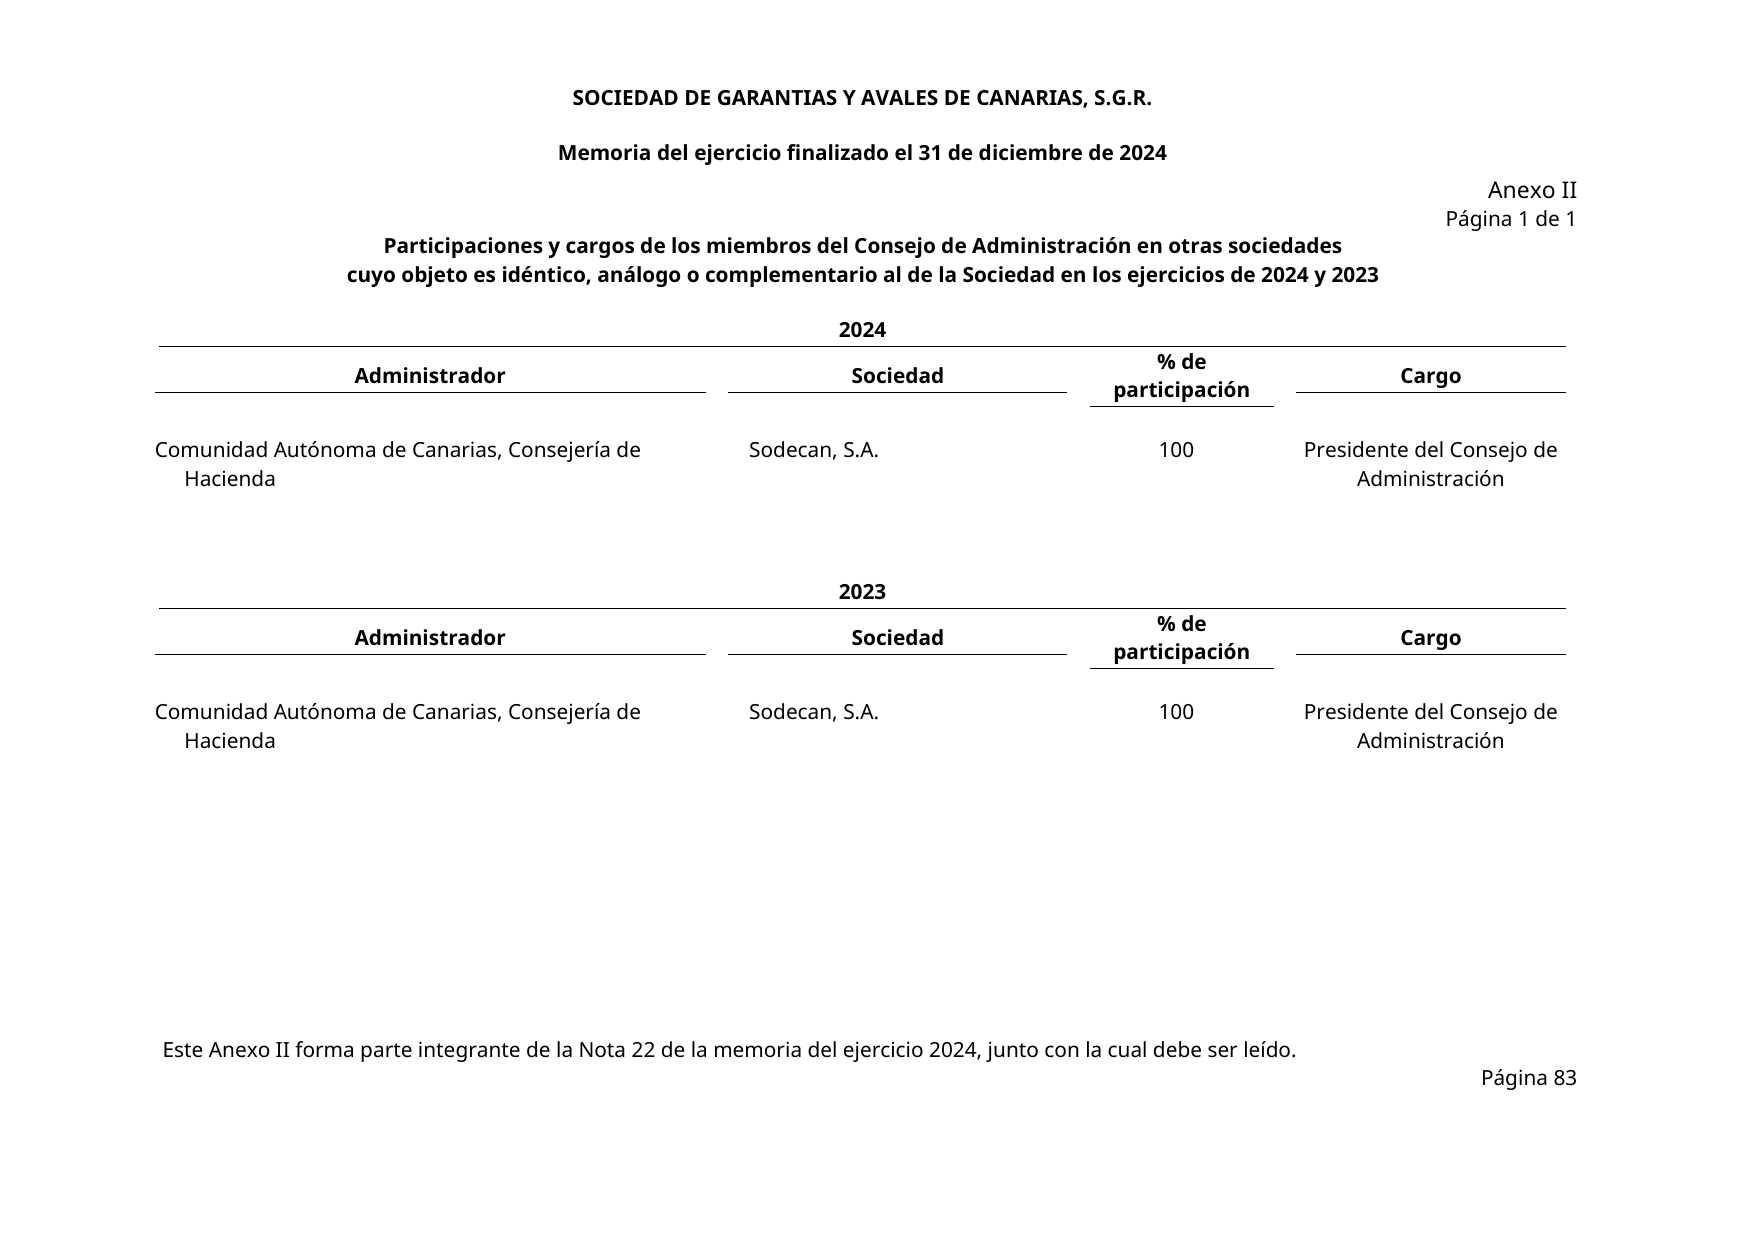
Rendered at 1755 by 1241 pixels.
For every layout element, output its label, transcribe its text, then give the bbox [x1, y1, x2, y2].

text cuyo objeto es idéntico, análogo o complementario al de la Sociedad en los ejercicios de 2024 y 2023 [149, 260, 1577, 288]
table_cell Sociedad [717, 609, 1078, 669]
table_cell Comunidad Autónoma de Canarias, Consejería de Hacienda [148, 435, 717, 492]
table_cell [148, 669, 717, 697]
table_cell % de participación [1078, 609, 1285, 669]
table_cell [148, 407, 717, 435]
text Participaciones y cargos de los miembros del Consejo de Administración en otras sociedades [149, 231, 1577, 260]
table_cell Sodecan, S.A. [717, 435, 1078, 492]
table_header 2023 [148, 578, 1577, 609]
text Este Anexo II forma parte integrante de la Nota 22 de la memoria del ejercicio 2024, junto con la cual debe ser leído. [162, 1035, 1298, 1063]
table_cell Cargo [1285, 609, 1577, 669]
table_cell % de participación [1078, 347, 1285, 407]
table_cell [1078, 407, 1285, 435]
table_header 2024 [148, 315, 1577, 347]
table_cell Comunidad Autónoma de Canarias, Consejería de Hacienda [148, 698, 717, 754]
text Anexo II [148, 177, 1577, 204]
table_cell [1285, 669, 1577, 697]
table_cell Administrador [148, 347, 717, 407]
table_cell [717, 407, 1078, 435]
table_cell Administrador [148, 609, 717, 669]
text Página 1 de 1 [148, 204, 1577, 231]
table_cell 100 [1078, 698, 1285, 754]
table_cell [717, 669, 1078, 697]
table_cell Sodecan, S.A. [717, 698, 1078, 754]
table_cell 100 [1078, 435, 1285, 492]
table_cell Presidente del Consejo de Administración [1285, 698, 1577, 754]
table_cell [1285, 407, 1577, 435]
table_cell [1078, 669, 1285, 697]
table_cell Sociedad [717, 347, 1078, 407]
table_cell Presidente del Consejo de Administración [1285, 435, 1577, 492]
table_cell Cargo [1285, 347, 1577, 407]
